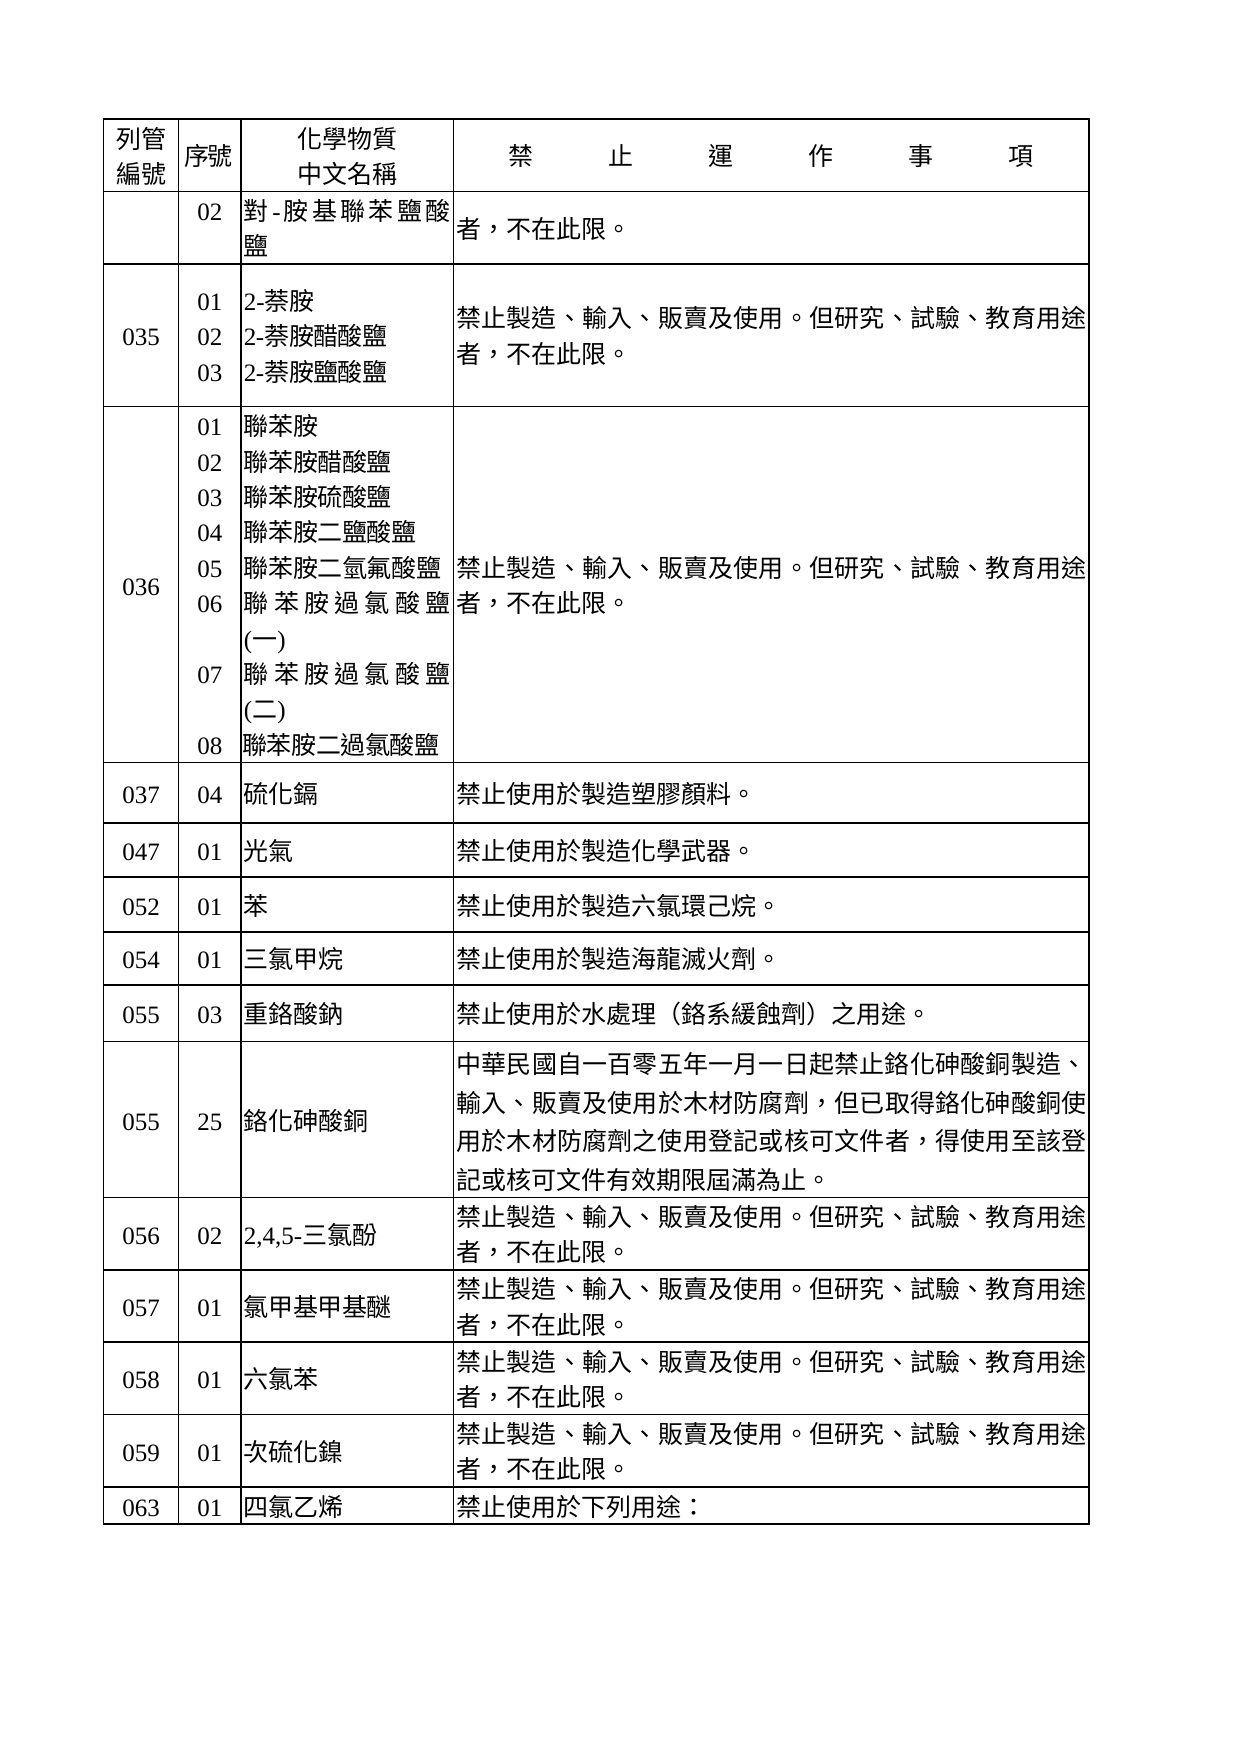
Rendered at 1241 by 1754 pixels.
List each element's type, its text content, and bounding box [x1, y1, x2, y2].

table_cell 禁止製造、輸入、販賣及使用。但研究、試驗、教育用途者，不在此限。 [454, 1415, 1088, 1486]
table_header 列管編號 [104, 120, 178, 191]
table_cell 02 [179, 192, 240, 263]
table_cell 052 [104, 878, 178, 931]
table_cell 禁止使用於製造化學武器。 [454, 824, 1088, 876]
table_cell 03 [179, 986, 240, 1041]
table_cell 01 02 03 04 05 06 07 08 [179, 407, 240, 761]
table_header 禁 止 運 作 事 項 [454, 120, 1088, 191]
table_cell 六氯苯 [242, 1343, 453, 1414]
table_cell 禁止製造、輸入、販賣及使用。但研究、試驗、教育用途者，不在此限。 [454, 407, 1088, 761]
table_cell 036 [104, 407, 178, 761]
table_cell 2-萘胺 2-萘胺醋酸鹽 2-萘胺鹽酸鹽 [242, 265, 453, 406]
table_cell 057 [104, 1271, 178, 1341]
table_cell 059 [104, 1415, 178, 1486]
table_cell 04 [179, 763, 240, 822]
table_cell 25 [179, 1042, 240, 1196]
table_cell 禁止製造、輸入、販賣及使用。但研究、試驗、教育用途者，不在此限。 [454, 265, 1088, 406]
table_cell 四氯乙烯 [242, 1488, 453, 1523]
table_cell 054 [104, 933, 178, 984]
table_cell 2,4,5-三氯酚 [242, 1198, 453, 1269]
table_cell 聯苯胺 聯苯胺醋酸鹽 聯苯胺硫酸鹽 聯苯胺二鹽酸鹽 聯苯胺二氫氟酸鹽 聯苯胺過氯酸鹽(一) 聯苯胺過氯酸鹽(二) 聯苯胺二過氯酸鹽 [242, 407, 453, 761]
table_cell 058 [104, 1343, 178, 1414]
table_cell 鉻化砷酸銅 [242, 1042, 453, 1196]
table_cell 禁止使用於製造海龍滅火劑。 [454, 933, 1088, 984]
table_cell 055 [104, 1042, 178, 1196]
table_cell 禁止使用於製造塑膠顏料。 [454, 763, 1088, 822]
table_cell 01 [179, 1271, 240, 1341]
table_cell 禁止使用於下列用途： [454, 1488, 1088, 1523]
table_cell 02 [179, 1198, 240, 1269]
table_cell 01 [179, 824, 240, 876]
table_cell 氯甲基甲基醚 [242, 1271, 453, 1341]
table_cell 047 [104, 824, 178, 876]
table_cell 055 [104, 986, 178, 1041]
table_cell 056 [104, 1198, 178, 1269]
table_cell 重鉻酸鈉 [242, 986, 453, 1041]
table_cell 01 [179, 1415, 240, 1486]
table_cell 禁止製造、輸入、販賣及使用。但研究、試驗、教育用途者，不在此限。 [454, 1271, 1088, 1341]
table_cell 苯 [242, 878, 453, 931]
table_cell 中華民國自一百零五年一月一日起禁止鉻化砷酸銅製造、輸入、販賣及使用於木材防腐劑，但已取得鉻化砷酸銅使用於木材防腐劑之使用登記或核可文件者，得使用至該登記或核可文件有效期限屆滿為止。 [454, 1042, 1088, 1196]
table_cell 禁止製造、輸入、販賣及使用。但研究、試驗、教育用途者，不在此限。 [454, 1343, 1088, 1414]
table_cell 禁止製造、輸入、販賣及使用。但研究、試驗、教育用途者，不在此限。 [454, 1198, 1088, 1269]
table_cell 者，不在此限。 [454, 192, 1088, 263]
table_cell 01 [179, 1343, 240, 1414]
table_cell 063 [104, 1488, 178, 1523]
table_cell 035 [104, 265, 178, 406]
table_cell 次硫化鎳 [242, 1415, 453, 1486]
table_cell [104, 192, 178, 263]
table_cell 037 [104, 763, 178, 822]
table_cell 01 02 03 [179, 265, 240, 406]
table_cell 01 [179, 878, 240, 931]
table_cell 光氣 [242, 824, 453, 876]
table_header 化學物質 中文名稱 [242, 120, 453, 191]
table_cell 01 [179, 933, 240, 984]
table_cell 硫化鎘 [242, 763, 453, 822]
table_cell 三氯甲烷 [242, 933, 453, 984]
table_header 序號 [179, 120, 240, 191]
table_cell 禁止使用於製造六氯環己烷。 [454, 878, 1088, 931]
table_cell 對-胺基聯苯鹽酸鹽 [242, 192, 453, 263]
table_cell 禁止使用於水處理（鉻系緩蝕劑）之用途。 [454, 986, 1088, 1041]
table_cell 01 [179, 1488, 240, 1523]
